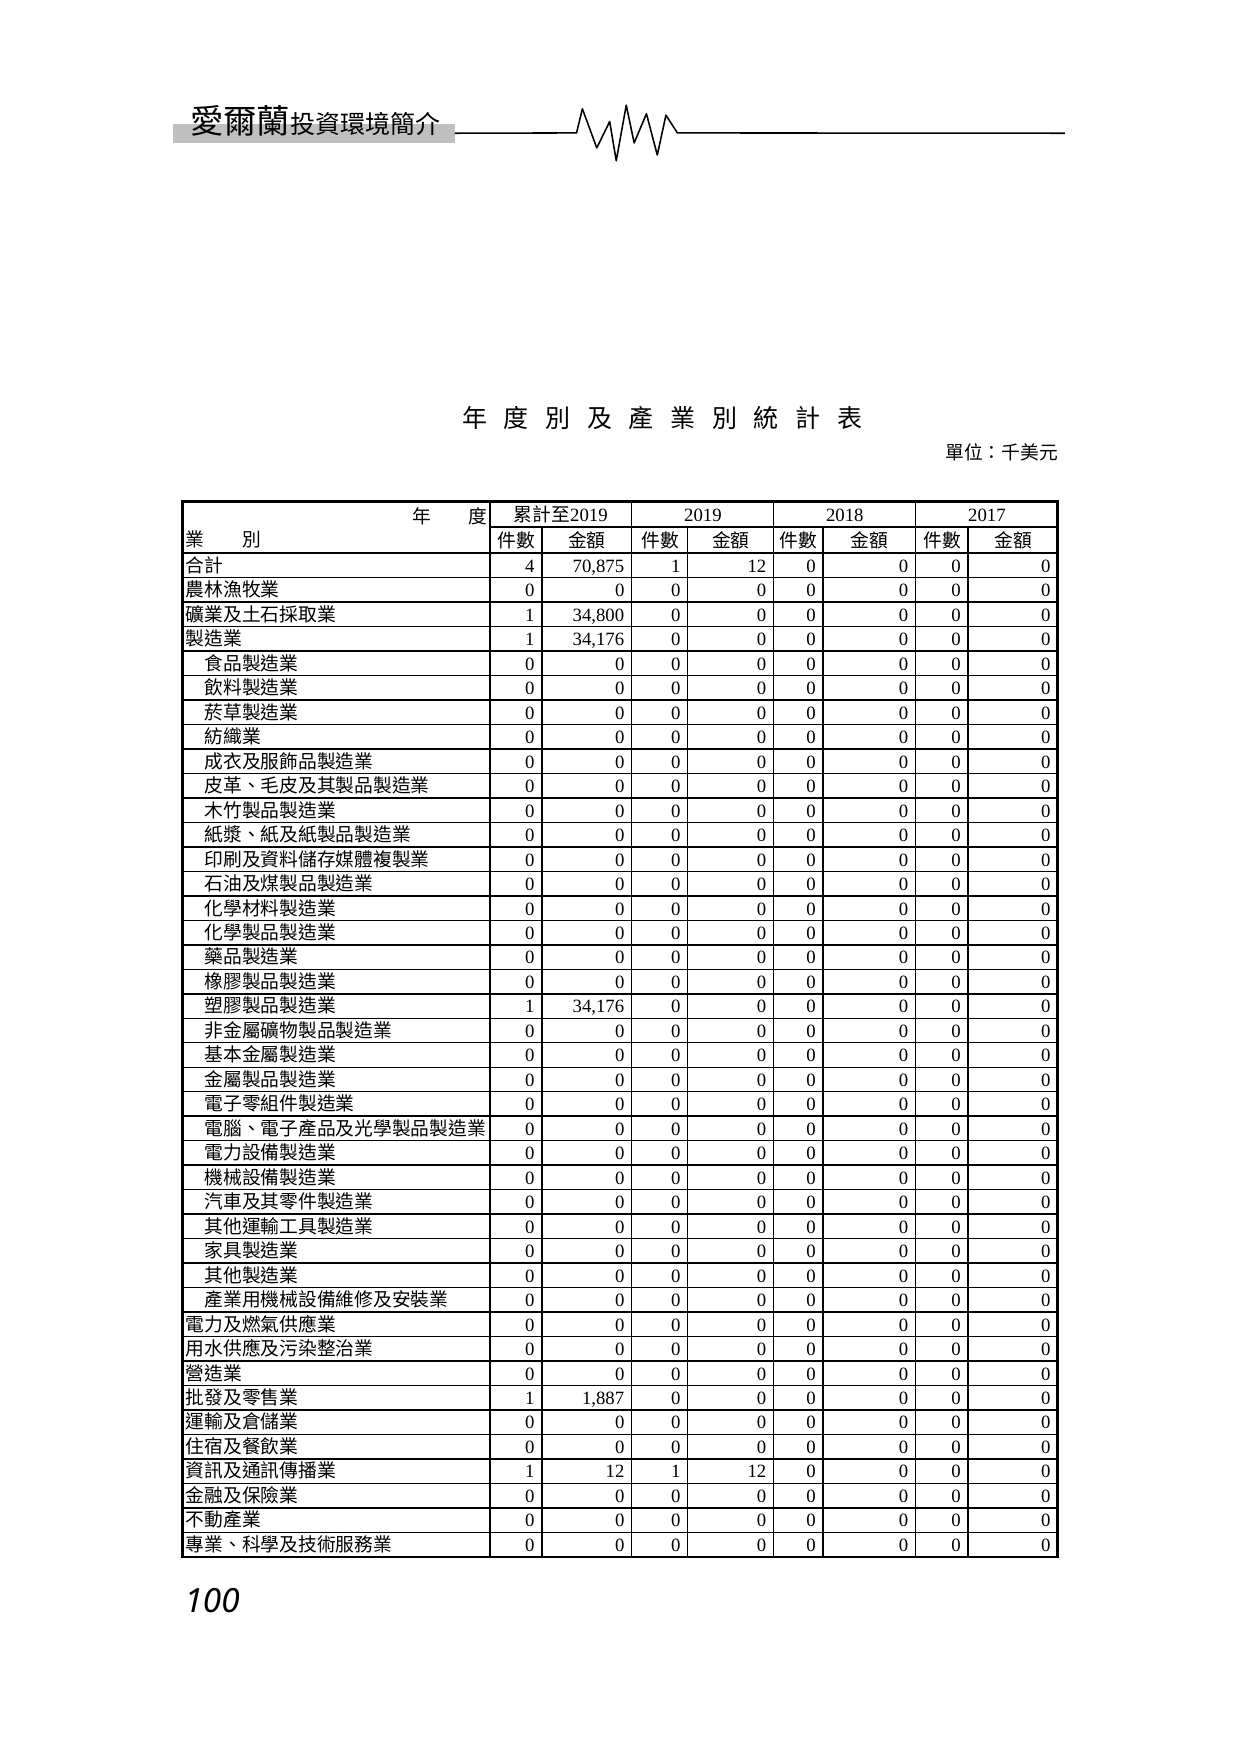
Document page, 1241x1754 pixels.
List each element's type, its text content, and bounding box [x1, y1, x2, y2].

table_cell 製造業 [184, 627, 489, 650]
table_cell 0 [969, 652, 1056, 675]
table_cell 化學製品製造業 [184, 921, 489, 944]
table_cell 0 [632, 1190, 687, 1213]
table_cell 用水供應及污染整治業 [184, 1337, 489, 1360]
table_cell 0 [824, 554, 915, 577]
table_cell 0 [491, 1239, 541, 1262]
table_cell 0 [543, 921, 631, 944]
table_cell 0 [969, 897, 1056, 919]
table_cell 金額 [688, 528, 773, 552]
table_cell 紙漿、紙及紙製品製造業 [184, 823, 489, 846]
table_cell 0 [688, 897, 773, 919]
table_header 2017 [916, 503, 1056, 526]
table_cell 0 [969, 946, 1056, 968]
table_cell 0 [969, 554, 1056, 577]
table_cell 0 [969, 1533, 1056, 1556]
table_cell 0 [632, 1092, 687, 1115]
table_cell 1 [632, 554, 687, 577]
table_cell 0 [688, 1239, 773, 1262]
table_cell 0 [632, 774, 687, 797]
table_cell 12 [543, 1460, 631, 1482]
table_cell 1 [491, 1386, 541, 1409]
table_cell 0 [688, 1019, 773, 1042]
table_cell 0 [688, 1264, 773, 1287]
table_cell 0 [491, 1019, 541, 1042]
table_cell 0 [774, 1313, 822, 1336]
table_cell 0 [543, 1484, 631, 1507]
table_cell 汽車及其零件製造業 [184, 1190, 489, 1213]
table_cell 0 [916, 554, 967, 577]
table_cell 0 [543, 897, 631, 919]
table_cell 件數 [916, 528, 967, 552]
table_cell 70,875 [543, 554, 631, 577]
table_cell 0 [969, 1337, 1056, 1360]
table_cell 0 [632, 1043, 687, 1066]
table_cell 0 [824, 946, 915, 968]
table_cell 0 [774, 701, 822, 724]
table_cell 0 [774, 1043, 822, 1066]
table_cell 0 [824, 1043, 915, 1066]
table_cell 0 [824, 725, 915, 748]
table_cell 0 [632, 578, 687, 601]
table_cell 34,176 [543, 995, 631, 1017]
table_cell 0 [688, 627, 773, 650]
table_cell 0 [774, 1264, 822, 1287]
table_cell 1,887 [543, 1386, 631, 1409]
table_cell 0 [824, 1068, 915, 1091]
table_cell 0 [632, 1141, 687, 1164]
table_cell 0 [632, 1068, 687, 1091]
table_cell 0 [774, 578, 822, 601]
table_cell 木竹製品製造業 [184, 799, 489, 822]
table_cell 其他運輸工具製造業 [184, 1215, 489, 1238]
table_cell 0 [969, 1043, 1056, 1066]
table_cell 0 [774, 799, 822, 822]
table_cell 0 [491, 676, 541, 699]
table_cell 0 [688, 750, 773, 773]
table_cell 石油及煤製品製造業 [184, 872, 489, 895]
table_cell 0 [969, 1313, 1056, 1336]
table_cell 0 [543, 1019, 631, 1042]
table_cell 0 [824, 970, 915, 993]
table_header 2019 [632, 503, 773, 526]
table_cell 0 [491, 1068, 541, 1091]
table_cell 12 [688, 1460, 773, 1482]
table_cell 0 [491, 750, 541, 773]
table_cell 0 [688, 823, 773, 846]
table_cell 0 [543, 701, 631, 724]
table_cell 0 [916, 1337, 967, 1360]
table_cell 12 [688, 554, 773, 577]
table_cell 0 [543, 750, 631, 773]
table_cell 合計 [184, 554, 489, 577]
table_cell 產業用機械設備維修及安裝業 [184, 1288, 489, 1311]
table_cell 0 [916, 1190, 967, 1213]
table_cell 0 [491, 970, 541, 993]
table_cell 礦業及土石採取業 [184, 603, 489, 626]
table_cell 0 [969, 1264, 1056, 1287]
table_cell 0 [774, 1337, 822, 1360]
table_cell 0 [543, 1215, 631, 1238]
table_cell 0 [824, 652, 915, 675]
table_cell 0 [632, 1533, 687, 1556]
table_cell 0 [491, 774, 541, 797]
table_cell 0 [688, 1484, 773, 1507]
table_cell 0 [969, 676, 1056, 699]
table_cell 0 [824, 1141, 915, 1164]
table_cell 0 [824, 1484, 915, 1507]
table_cell 0 [632, 995, 687, 1017]
table_cell 0 [774, 1215, 822, 1238]
table_cell 0 [916, 1288, 967, 1311]
table_cell 0 [688, 872, 773, 895]
table_cell 0 [969, 921, 1056, 944]
table_cell 0 [632, 627, 687, 650]
table_cell 0 [916, 652, 967, 675]
table_cell 0 [688, 701, 773, 724]
table_cell 0 [969, 1460, 1056, 1482]
table_cell 0 [969, 1019, 1056, 1042]
table_cell 0 [969, 970, 1056, 993]
table_cell 0 [688, 1117, 773, 1140]
table_cell 0 [543, 1264, 631, 1287]
table_cell 0 [824, 1117, 915, 1140]
table_cell 0 [824, 897, 915, 919]
table_cell 電力及燃氣供應業 [184, 1313, 489, 1336]
table_cell 成衣及服飾品製造業 [184, 750, 489, 773]
table_cell 紡織業 [184, 725, 489, 748]
table_cell 營造業 [184, 1362, 489, 1384]
table_cell 0 [543, 970, 631, 993]
table_cell 0 [491, 946, 541, 968]
table_cell 0 [688, 799, 773, 822]
table_cell 0 [543, 1141, 631, 1164]
table_cell 0 [774, 995, 822, 1017]
table_cell 0 [491, 799, 541, 822]
table_cell 0 [774, 1362, 822, 1384]
table_cell 0 [824, 872, 915, 895]
table_cell 1 [632, 1460, 687, 1482]
table_cell 件數 [632, 528, 687, 552]
table_cell 0 [774, 774, 822, 797]
table_cell 0 [969, 1092, 1056, 1115]
table_cell 0 [969, 848, 1056, 871]
table_cell 0 [688, 578, 773, 601]
table_cell 0 [969, 1215, 1056, 1238]
table_cell 0 [632, 1386, 687, 1409]
table_cell 0 [688, 1288, 773, 1311]
table_cell 非金屬礦物製品製造業 [184, 1019, 489, 1042]
table_cell 家具製造業 [184, 1239, 489, 1262]
table_cell 0 [543, 1509, 631, 1531]
table_cell 0 [916, 1313, 967, 1336]
table_cell 0 [969, 823, 1056, 846]
table_cell 0 [491, 652, 541, 675]
table_cell 電腦、電子產品及光學製品製造業 [184, 1117, 489, 1140]
table_cell 0 [688, 1190, 773, 1213]
table_cell 0 [491, 1264, 541, 1287]
table_cell 0 [774, 627, 822, 650]
table_cell 金屬製品製造業 [184, 1068, 489, 1091]
table_cell 0 [491, 1117, 541, 1140]
table_cell 0 [824, 1239, 915, 1262]
table_cell 0 [916, 1043, 967, 1066]
table_cell 0 [774, 1435, 822, 1458]
table_cell 0 [688, 1411, 773, 1433]
table_cell 0 [824, 578, 915, 601]
table_cell 0 [632, 946, 687, 968]
table_cell 0 [916, 1141, 967, 1164]
table_cell 0 [774, 554, 822, 577]
table_cell 0 [916, 897, 967, 919]
table_cell 化學材料製造業 [184, 897, 489, 919]
table_cell 0 [632, 1509, 687, 1531]
table_cell 0 [632, 1019, 687, 1042]
table_cell 0 [774, 725, 822, 748]
table_cell 0 [688, 970, 773, 993]
table_cell 0 [916, 627, 967, 650]
table_cell 0 [491, 1043, 541, 1066]
table_cell 0 [688, 995, 773, 1017]
table_cell 0 [916, 1533, 967, 1556]
table_cell 0 [688, 1386, 773, 1409]
table_cell 0 [969, 1141, 1056, 1164]
table_cell 0 [543, 676, 631, 699]
table_cell 0 [824, 1190, 915, 1213]
table_cell 其他製造業 [184, 1264, 489, 1287]
table_cell 0 [491, 1288, 541, 1311]
table_cell 0 [916, 1411, 967, 1433]
table_cell 0 [969, 1166, 1056, 1189]
table_cell 0 [774, 1117, 822, 1140]
table_cell 0 [916, 1435, 967, 1458]
table_cell 0 [543, 799, 631, 822]
table_cell 4 [491, 554, 541, 577]
table_cell 0 [824, 1460, 915, 1482]
table_cell 0 [688, 1068, 773, 1091]
table_cell 0 [632, 1215, 687, 1238]
table_cell 0 [543, 1239, 631, 1262]
table_cell 0 [688, 1092, 773, 1115]
table_cell 0 [543, 1166, 631, 1189]
table_cell 0 [632, 1117, 687, 1140]
table_cell 0 [774, 1068, 822, 1091]
table_cell 0 [491, 1313, 541, 1336]
table_cell 0 [969, 1435, 1056, 1458]
table_cell 0 [969, 1117, 1056, 1140]
table_cell 0 [774, 872, 822, 895]
table_cell 0 [774, 1411, 822, 1433]
table_cell 0 [774, 823, 822, 846]
table_cell 菸草製造業 [184, 701, 489, 724]
table_cell 0 [632, 725, 687, 748]
table_cell 0 [969, 725, 1056, 748]
table_cell 金融及保險業 [184, 1484, 489, 1507]
table_cell 0 [688, 1313, 773, 1336]
table_cell 0 [491, 897, 541, 919]
table_cell 0 [969, 1509, 1056, 1531]
table_cell 0 [543, 1313, 631, 1336]
table_cell 0 [774, 848, 822, 871]
table_cell 0 [774, 1166, 822, 1189]
table_cell 0 [543, 848, 631, 871]
table_cell 0 [688, 1166, 773, 1189]
table_cell 0 [688, 1215, 773, 1238]
table_cell 0 [543, 1068, 631, 1091]
table_cell 基本金屬製造業 [184, 1043, 489, 1066]
table_cell 0 [688, 921, 773, 944]
table_cell 0 [969, 750, 1056, 773]
table_cell 0 [632, 676, 687, 699]
table_cell 0 [824, 995, 915, 1017]
table_cell 0 [491, 1092, 541, 1115]
table_cell 0 [824, 750, 915, 773]
table_cell 0 [824, 627, 915, 650]
table_cell 0 [632, 1166, 687, 1189]
table_cell 0 [969, 1362, 1056, 1384]
table_cell 0 [774, 1239, 822, 1262]
table_cell 0 [774, 1386, 822, 1409]
table_cell 0 [688, 1533, 773, 1556]
table_cell 0 [688, 676, 773, 699]
table_cell 0 [543, 823, 631, 846]
table_cell 塑膠製品製造業 [184, 995, 489, 1017]
table_cell 0 [969, 774, 1056, 797]
table_cell 0 [916, 848, 967, 871]
table_cell 0 [543, 946, 631, 968]
table_cell 0 [543, 1092, 631, 1115]
table_cell 0 [916, 1068, 967, 1091]
table_cell 金額 [543, 528, 631, 552]
table_cell 0 [969, 627, 1056, 650]
table_cell 0 [543, 774, 631, 797]
table_cell 0 [824, 1019, 915, 1042]
table_cell 0 [969, 701, 1056, 724]
table_cell 0 [632, 1411, 687, 1433]
table_cell 0 [688, 1362, 773, 1384]
table_cell 0 [774, 652, 822, 675]
table_cell 0 [632, 848, 687, 871]
table_cell 0 [774, 1533, 822, 1556]
table_cell 0 [969, 1288, 1056, 1311]
table_cell 0 [688, 848, 773, 871]
table_cell 0 [543, 652, 631, 675]
table_cell 34,800 [543, 603, 631, 626]
table_cell 0 [491, 1166, 541, 1189]
table_cell 0 [916, 872, 967, 895]
table_cell 0 [491, 1215, 541, 1238]
table_cell 0 [688, 603, 773, 626]
table_cell 0 [774, 1460, 822, 1482]
table_cell 0 [688, 946, 773, 968]
table_cell 0 [969, 872, 1056, 895]
table_cell 0 [916, 1264, 967, 1287]
table_cell 金額 [824, 528, 915, 552]
table_cell 34,176 [543, 627, 631, 650]
table_cell 0 [916, 603, 967, 626]
table_cell 0 [774, 750, 822, 773]
table_cell 0 [632, 1239, 687, 1262]
table_cell 0 [916, 578, 967, 601]
table_cell 0 [824, 1166, 915, 1189]
table_cell 0 [543, 1117, 631, 1140]
table_cell 0 [824, 774, 915, 797]
table_cell 印刷及資料儲存媒體複製業 [184, 848, 489, 871]
table_cell 0 [774, 1190, 822, 1213]
table_cell 0 [824, 1337, 915, 1360]
table_cell 0 [774, 946, 822, 968]
table_cell 電子零組件製造業 [184, 1092, 489, 1115]
table_cell 0 [916, 1484, 967, 1507]
table_cell 0 [969, 1484, 1056, 1507]
table_cell 0 [824, 1092, 915, 1115]
table_cell 0 [632, 823, 687, 846]
table_cell 件數 [774, 528, 822, 552]
table_cell 0 [688, 1141, 773, 1164]
table_cell 0 [969, 1411, 1056, 1433]
table_cell 0 [543, 578, 631, 601]
table_cell 0 [969, 578, 1056, 601]
table_cell 0 [916, 676, 967, 699]
table_cell 0 [632, 1313, 687, 1336]
table_cell 1 [491, 995, 541, 1017]
table_cell 0 [916, 750, 967, 773]
table_cell 0 [543, 1288, 631, 1311]
table_cell 0 [916, 1019, 967, 1042]
table_cell 0 [824, 921, 915, 944]
table_cell 0 [916, 1166, 967, 1189]
table_cell 0 [543, 1411, 631, 1433]
table_cell 0 [969, 1386, 1056, 1409]
table_cell 0 [774, 1092, 822, 1115]
table_cell 0 [632, 1264, 687, 1287]
table_cell 0 [491, 1337, 541, 1360]
table_cell 0 [774, 676, 822, 699]
table_cell 0 [824, 1386, 915, 1409]
table_cell 0 [824, 1533, 915, 1556]
table_cell 0 [916, 823, 967, 846]
table_cell 0 [543, 1435, 631, 1458]
table_cell 0 [774, 1509, 822, 1531]
table_cell 0 [632, 799, 687, 822]
table_header 累計至2019 [491, 503, 631, 526]
table_cell 件數 [491, 528, 541, 552]
table_cell 0 [969, 799, 1056, 822]
table_cell 0 [632, 750, 687, 773]
table_cell 0 [824, 1264, 915, 1287]
table_cell 0 [969, 1190, 1056, 1213]
table_cell 0 [916, 1362, 967, 1384]
table_cell 0 [632, 1337, 687, 1360]
table_cell 0 [491, 701, 541, 724]
table_cell 0 [543, 1362, 631, 1384]
table_cell 0 [632, 872, 687, 895]
text 年度別及產業別統計表 [183, 375, 1058, 438]
table_cell 不動產業 [184, 1509, 489, 1531]
table_cell 0 [543, 872, 631, 895]
table_cell 0 [632, 1435, 687, 1458]
table_cell 0 [916, 701, 967, 724]
table_cell 0 [916, 774, 967, 797]
table_cell 0 [632, 652, 687, 675]
table_cell 0 [969, 603, 1056, 626]
table_cell 0 [969, 1239, 1056, 1262]
table_cell 0 [632, 1288, 687, 1311]
table_cell 0 [824, 1288, 915, 1311]
table_cell 0 [774, 1288, 822, 1311]
table_cell 0 [916, 725, 967, 748]
table_cell 0 [491, 1533, 541, 1556]
table_cell 0 [491, 1141, 541, 1164]
table_cell 0 [688, 1337, 773, 1360]
table_cell 0 [543, 1533, 631, 1556]
table_cell 0 [491, 1509, 541, 1531]
table_cell 0 [824, 1435, 915, 1458]
table_cell 橡膠製品製造業 [184, 970, 489, 993]
table_cell 0 [916, 799, 967, 822]
table_cell 0 [491, 848, 541, 871]
table_cell 運輸及倉儲業 [184, 1411, 489, 1433]
table_cell 批發及零售業 [184, 1386, 489, 1409]
table_cell 0 [774, 970, 822, 993]
table_cell 0 [688, 1043, 773, 1066]
table_cell 專業、科學及技術服務業 [184, 1533, 489, 1556]
table_cell 金額 [969, 528, 1056, 552]
table_cell 0 [632, 970, 687, 993]
table_cell 0 [632, 1484, 687, 1507]
table_cell 0 [824, 1411, 915, 1433]
table_cell 0 [632, 701, 687, 724]
table_cell 皮革、毛皮及其製品製造業 [184, 774, 489, 797]
table_cell 1 [491, 1460, 541, 1482]
table_cell 0 [491, 725, 541, 748]
table_cell 食品製造業 [184, 652, 489, 675]
table_cell 0 [824, 848, 915, 871]
table_cell 0 [543, 1043, 631, 1066]
table_cell 0 [491, 1435, 541, 1458]
table_cell 0 [491, 1190, 541, 1213]
table_cell 0 [491, 1362, 541, 1384]
table_cell 0 [632, 897, 687, 919]
table_cell 0 [774, 897, 822, 919]
table_cell 電力設備製造業 [184, 1141, 489, 1164]
table_cell 0 [774, 1484, 822, 1507]
table_cell 0 [688, 725, 773, 748]
table_cell 0 [491, 1484, 541, 1507]
table_cell 0 [632, 1362, 687, 1384]
table_cell 飲料製造業 [184, 676, 489, 699]
table_cell 0 [824, 1215, 915, 1238]
table_header 2018 [774, 503, 915, 526]
table_cell 0 [824, 1509, 915, 1531]
table_cell 0 [774, 1019, 822, 1042]
table_cell 0 [491, 578, 541, 601]
table_cell 0 [916, 1092, 967, 1115]
table_cell 0 [632, 603, 687, 626]
table_cell 0 [543, 1190, 631, 1213]
table_cell 0 [824, 823, 915, 846]
table_cell 0 [688, 774, 773, 797]
table_cell 0 [916, 1215, 967, 1238]
table_cell 0 [916, 1509, 967, 1531]
table_cell 0 [969, 1068, 1056, 1091]
table_cell 0 [824, 676, 915, 699]
table_cell 住宿及餐飲業 [184, 1435, 489, 1458]
table_cell 1 [491, 603, 541, 626]
table_cell 0 [824, 603, 915, 626]
table_cell 0 [774, 1141, 822, 1164]
table_cell 資訊及通訊傳播業 [184, 1460, 489, 1482]
table_cell 0 [774, 921, 822, 944]
table_cell 0 [688, 652, 773, 675]
text 單位：千美元 [183, 438, 1058, 465]
table_cell 0 [916, 1117, 967, 1140]
table_cell 0 [916, 1386, 967, 1409]
table_cell 0 [916, 1460, 967, 1482]
table_cell 農林漁牧業 [184, 578, 489, 601]
table_cell 0 [824, 799, 915, 822]
table_cell 0 [491, 823, 541, 846]
table_header 年 度 業 別 [184, 503, 489, 552]
table_cell 0 [824, 701, 915, 724]
table_cell 0 [632, 921, 687, 944]
table_cell 0 [774, 603, 822, 626]
table_cell 0 [688, 1435, 773, 1458]
table_cell 0 [543, 725, 631, 748]
table_cell 0 [688, 1509, 773, 1531]
table_cell 0 [491, 872, 541, 895]
table_cell 0 [824, 1362, 915, 1384]
table_cell 0 [916, 1239, 967, 1262]
table_cell 0 [916, 970, 967, 993]
table_cell 藥品製造業 [184, 946, 489, 968]
table_cell 1 [491, 627, 541, 650]
table_cell 機械設備製造業 [184, 1166, 489, 1189]
table_cell 0 [916, 921, 967, 944]
table_cell 0 [543, 1337, 631, 1360]
table_cell 0 [916, 995, 967, 1017]
table_cell 0 [491, 1411, 541, 1433]
table_cell 0 [491, 921, 541, 944]
table_cell 0 [824, 1313, 915, 1336]
table_cell 0 [916, 946, 967, 968]
table_cell 0 [969, 995, 1056, 1017]
